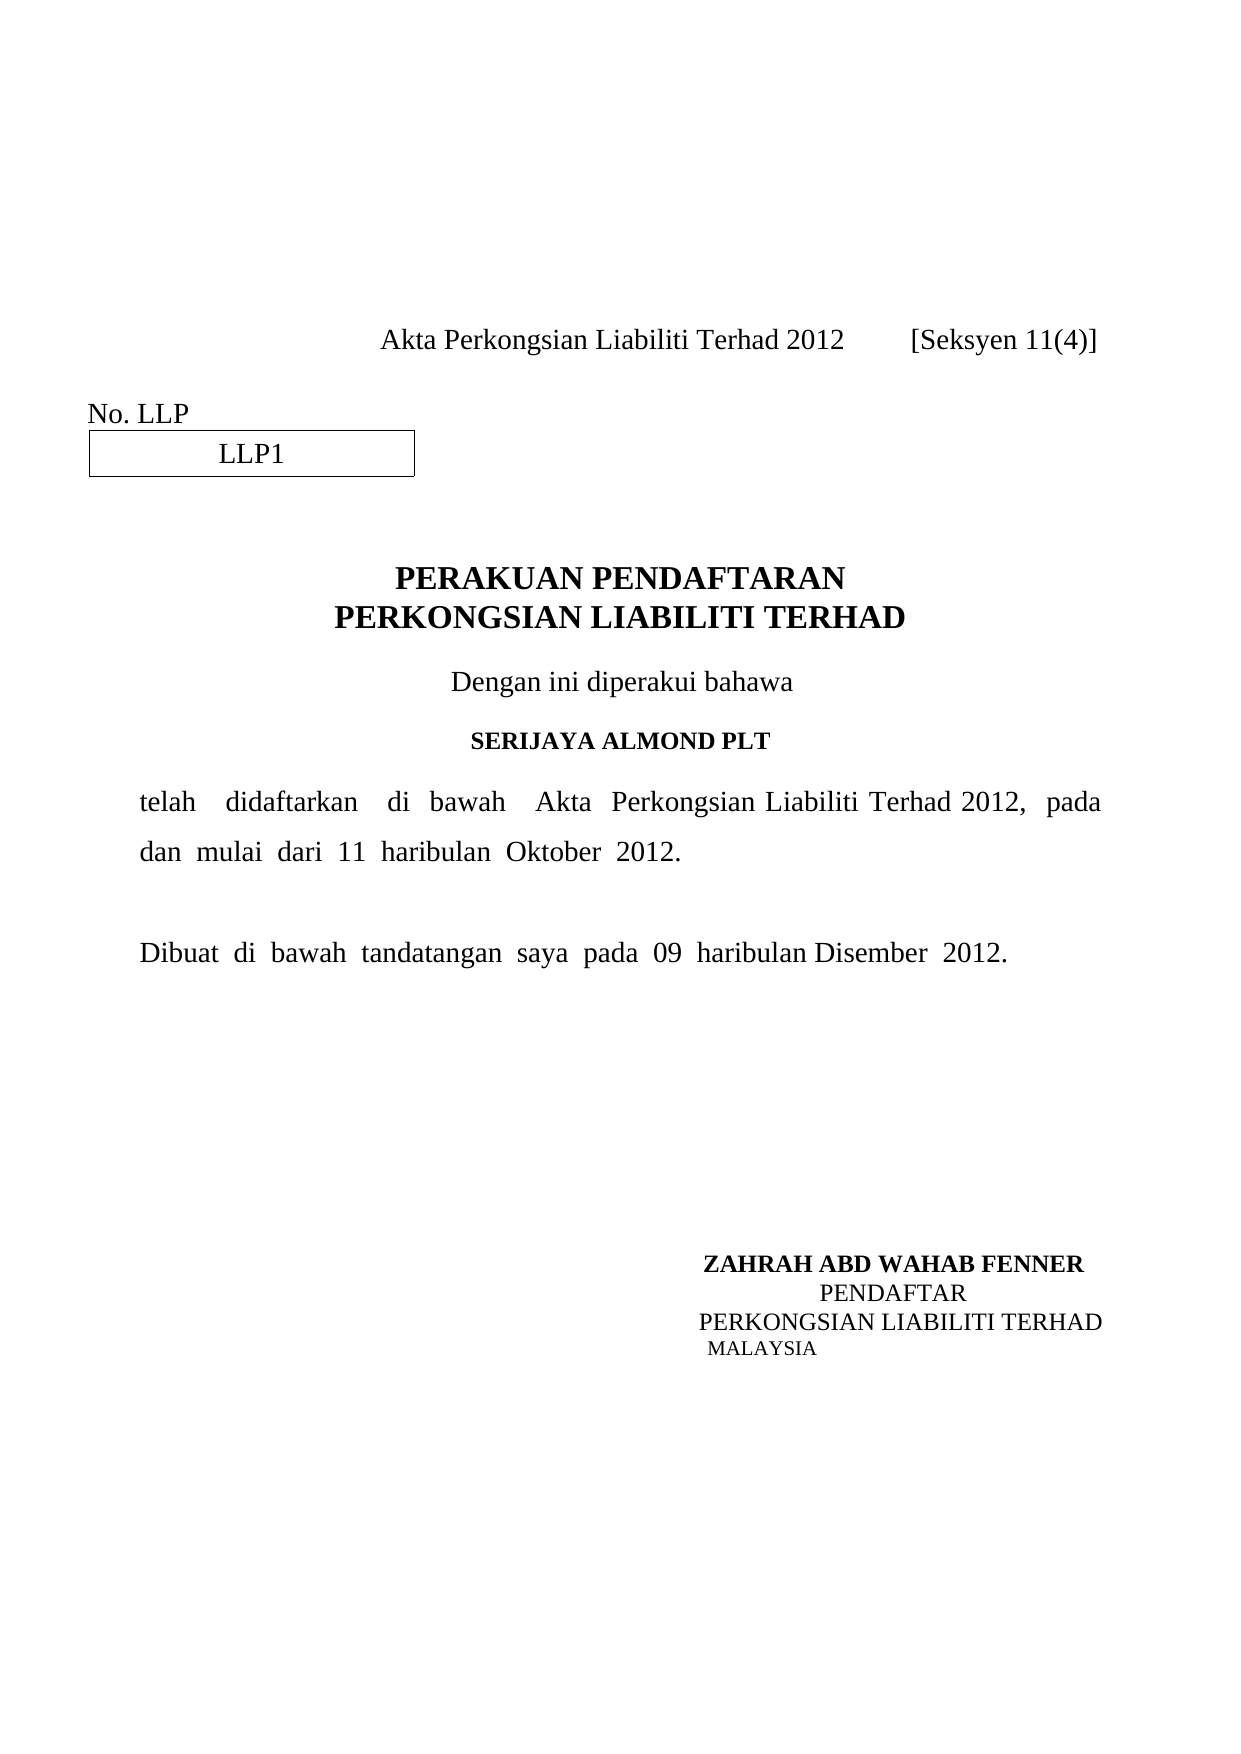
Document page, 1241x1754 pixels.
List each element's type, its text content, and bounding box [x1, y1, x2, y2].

table_header Dengan ini diperakui bahawa [75, 664, 1169, 698]
text PERAKUAN PENDAFTARAN [12, 559, 1228, 597]
table_header telah didaftarkan di bawah Akta Perkongsian Liabiliti Terhad 2012, pada dan mulai dari 11 haribulan Oktober 2012. Dibuat di bawah tandatangan saya pada 30 haribulan Disember 2012. [128, 784, 1114, 981]
text Akta Perkongsian Liabiliti Terhad 2012 [Seksyen 11(4)] [12, 322, 1228, 355]
text No. LLP [12, 397, 1228, 430]
table_header LLP1 [90, 431, 414, 476]
table_header ZAHRAH ABD WAHAB FENNER PENDAFTAR PERKONGSIAN LIABILITI TERHAD MALAYSIA [128, 1030, 1114, 1360]
text SERIJAYA ALMOND PLT [12, 726, 1228, 755]
text PERKONGSIAN LIABILITI TERHAD [12, 597, 1228, 635]
